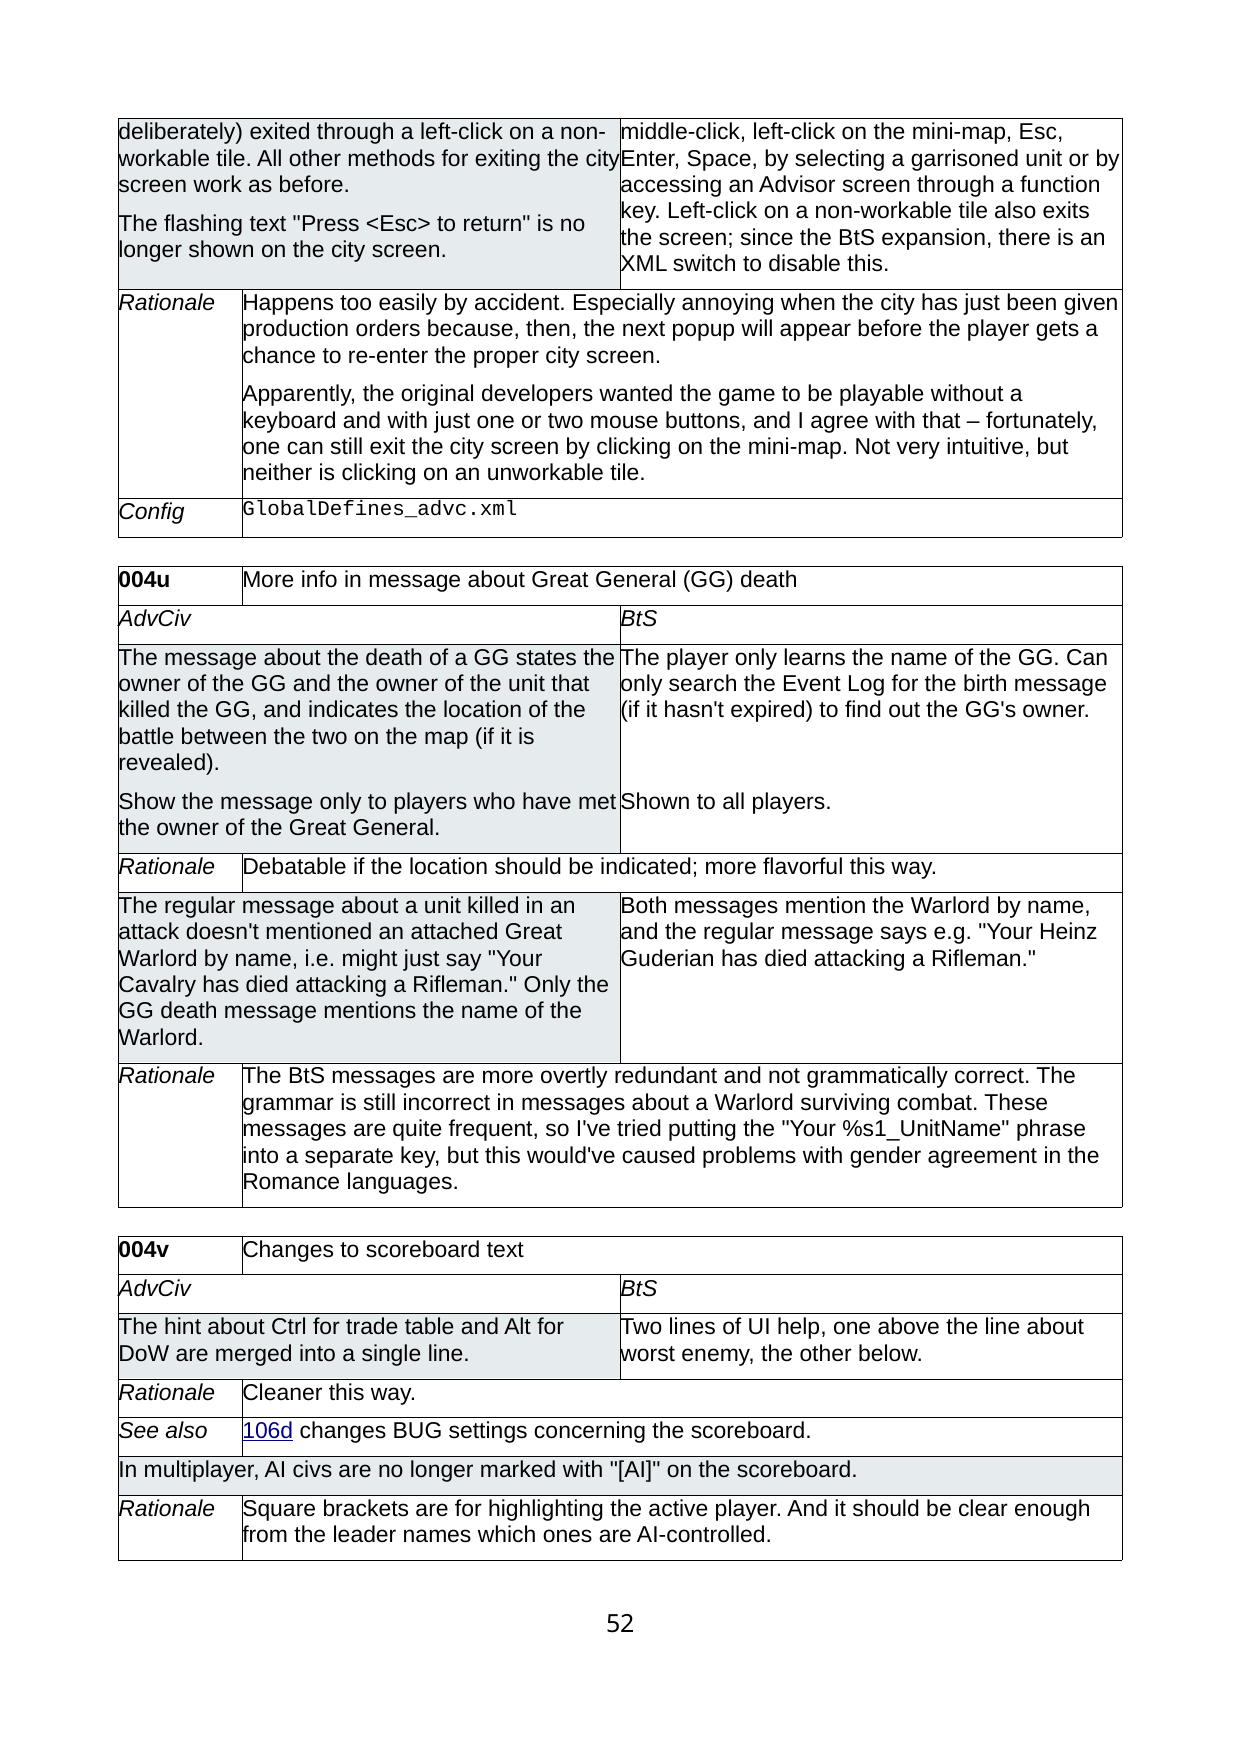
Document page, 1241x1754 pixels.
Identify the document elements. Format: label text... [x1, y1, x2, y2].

table_header Changes to scoreboard text [243, 1237, 1122, 1274]
table_cell Both messages mention the Warlord by name, and the regular message says e.g. "Your Heinz Guderian has died attacking a Rifleman." [621, 893, 1122, 1062]
table_cell See also [119, 1418, 242, 1456]
table_cell Happens too easily by accident. Especially annoying when the city has just been given production orders because, then, the next popup will appear before the player gets a chance to re-enter the proper city screen. Apparently, the original developers wanted the game to be playable without a keyboard and with just one or two mouse buttons, and I agree with that – fortunately, one can still exit the city screen by clicking on the mini-map. Not very intuitive, but neither is clicking on an unworkable tile. [243, 290, 1122, 498]
table_cell Square brackets are for highlighting the active player. And it should be clear enough from the leader names which ones are AI-controlled. [243, 1496, 1122, 1560]
table_cell Config [119, 499, 242, 537]
table_cell BtS [621, 606, 1122, 643]
table_cell Rationale [119, 290, 242, 498]
table_cell The hint about Ctrl for trade table and Alt for DoW are merged into a single line. [119, 1314, 620, 1378]
table_cell The player only learns the name of the GG. Can only search the Event Log for the birth message (if it hasn't expired) to find out the GG's owner. Shown to all players. [621, 645, 1122, 853]
table_cell The regular message about a unit killed in an attack doesn't mentioned an attached Great Warlord by name, i.e. might just say "Your Cavalry has died attacking a Rifleman." Only the GG death message mentions the name of the Warlord. [119, 893, 620, 1062]
table_cell The message about the death of a GG states the owner of the GG and the owner of the unit that killed the GG, and indicates the location of the battle between the two on the map (if it is revealed). Show the message only to players who have met the owner of the Great General. [119, 645, 620, 853]
table_cell Two lines of UI help, one above the line about worst enemy, the other below. [621, 1314, 1122, 1378]
table_cell BtS [621, 1275, 1122, 1313]
table_cell Debatable if the location should be indicated; more flavorful this way. [243, 854, 1122, 892]
table_cell GlobalDefines_advc.xml [243, 499, 1122, 537]
table_cell deliberately) exited through a left-click on a non-workable tile. All other methods for exiting the city screen work as before. The flashing text "Press <Esc> to return" is no longer shown on the city screen. [119, 119, 620, 289]
table_cell Cleaner this way. [243, 1380, 1122, 1417]
table_cell In multiplayer, AI civs are no longer marked with "[AI]" on the scoreboard. [119, 1457, 1122, 1495]
table_cell The BtS messages are more overtly redundant and not grammatically correct. The grammar is still incorrect in messages about a Warlord surviving combat. These messages are quite frequent, so I've tried putting the "Your %s1_UnitName" phrase into a separate key, but this would've caused problems with gender agreement in the Romance languages. [243, 1064, 1122, 1207]
table_header 004u [119, 567, 242, 605]
table_cell Rationale [119, 1380, 242, 1417]
table_header More info in message about Great General (GG) death [243, 567, 1122, 605]
table_cell Rationale [119, 854, 242, 892]
table_cell Rationale [119, 1496, 242, 1560]
table_cell AdvCiv [119, 1275, 620, 1313]
table_cell Rationale [119, 1064, 242, 1207]
table_cell 106d changes BUG settings concerning the scoreboard. [243, 1418, 1122, 1456]
table_cell middle-click, left-click on the mini-map, Esc, Enter, Space, by selecting a garrisoned unit or by accessing an Advisor screen through a function key. Left-click on a non-workable tile also exits the screen; since the BtS expansion, there is an XML switch to disable this. [621, 119, 1122, 289]
table_cell AdvCiv [119, 606, 620, 643]
table_header 004v [119, 1237, 242, 1274]
